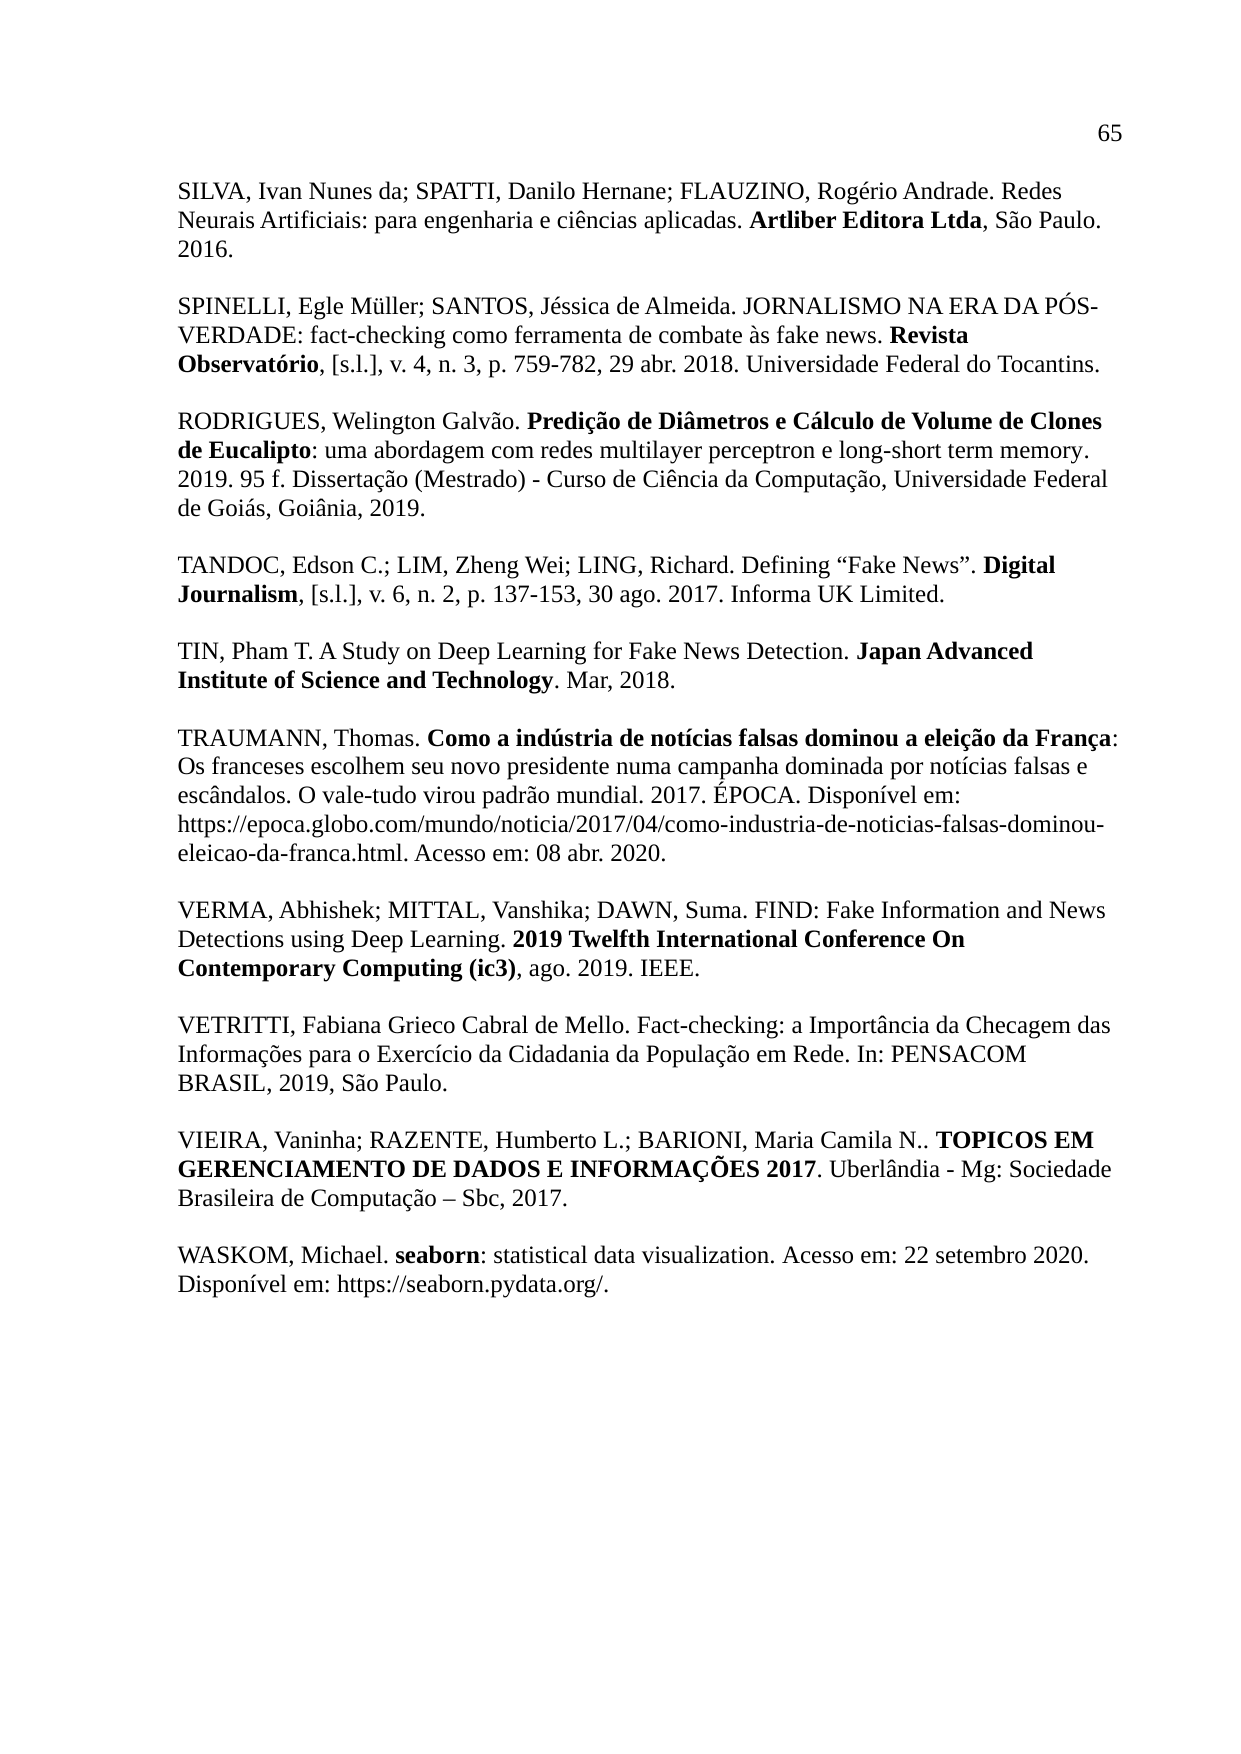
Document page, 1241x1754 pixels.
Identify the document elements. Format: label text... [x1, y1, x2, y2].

text SPINELLI, Egle Müller; SANTOS, Jéssica de Almeida. JORNALISMO NA ERA DA PÓS-VERDADE: fact-checking como ferramenta de combate às fake news. Revista Observatório, [s.l.], v. 4, n. 3, p. 759-782, 29 abr. 2018. Universidade Federal do Tocantins. [177, 291, 1122, 378]
text RODRIGUES, Welington Galvão. Predição de Diâmetros e Cálculo de Volume de Clones de Eucalipto: uma abordagem com redes multilayer perceptron e long-short term memory. 2019. 95 f. Dissertação (Mestrado) - Curso de Ciência da Computação, Universidade Federal de Goiás, Goiânia, 2019. [177, 406, 1122, 521]
text VERMA, Abhishek; MITTAL, Vanshika; DAWN, Suma. FIND: Fake Information and News Detections using Deep Learning. 2019 Twelfth International Conference On Contemporary Computing (ic3), ago. 2019. IEEE. [177, 895, 1122, 981]
text VIEIRA, Vaninha; RAZENTE, Humberto L.; BARIONI, Maria Camila N.. TOPICOS EM GERENCIAMENTO DE DADOS E INFORMAÇÕES 2017. Uberlândia - Mg: Sociedade Brasileira de Computação – Sbc, 2017. [177, 1125, 1122, 1211]
text TIN, Pham T. A Study on Deep Learning for Fake News Detection. Japan Advanced Institute of Science and Technology. Mar, 2018. [177, 636, 1122, 694]
text TRAUMANN, Thomas. Como a indústria de notícias falsas dominou a eleição da França: Os franceses escolhem seu novo presidente numa campanha dominada por notícias falsas e escândalos. O vale-tudo virou padrão mundial. 2017. ÉPOCA. Disponível em: https://epoca.globo.com/mundo/noticia/2017/04/como-industria-de-noticias-falsas-dominou-eleicao-da-franca.html. Acesso em: 08 abr. 2020. [177, 723, 1122, 866]
text WASKOM, Michael. seaborn: statistical data visualization. Acesso em: 22 setembro 2020. Disponível em: https://seaborn.pydata.org/. [177, 1240, 1122, 1298]
text VETRITTI, Fabiana Grieco Cabral de Mello. Fact-checking: a Importância da Checagem das Informações para o Exercício da Cidadania da População em Rede. In: PENSACOM BRASIL, 2019, São Paulo. [177, 1010, 1122, 1096]
text TANDOC, Edson C.; LIM, Zheng Wei; LING, Richard. Defining “Fake News”. Digital Journalism, [s.l.], v. 6, n. 2, p. 137-153, 30 ago. 2017. Informa UK Limited. [177, 550, 1122, 608]
text SILVA, Ivan Nunes da; SPATTI, Danilo Hernane; FLAUZINO, Rogério Andrade. Redes Neurais Artificiais: para engenharia e ciências aplicadas. Artliber Editora Ltda, São Paulo. 2016. [177, 176, 1122, 263]
